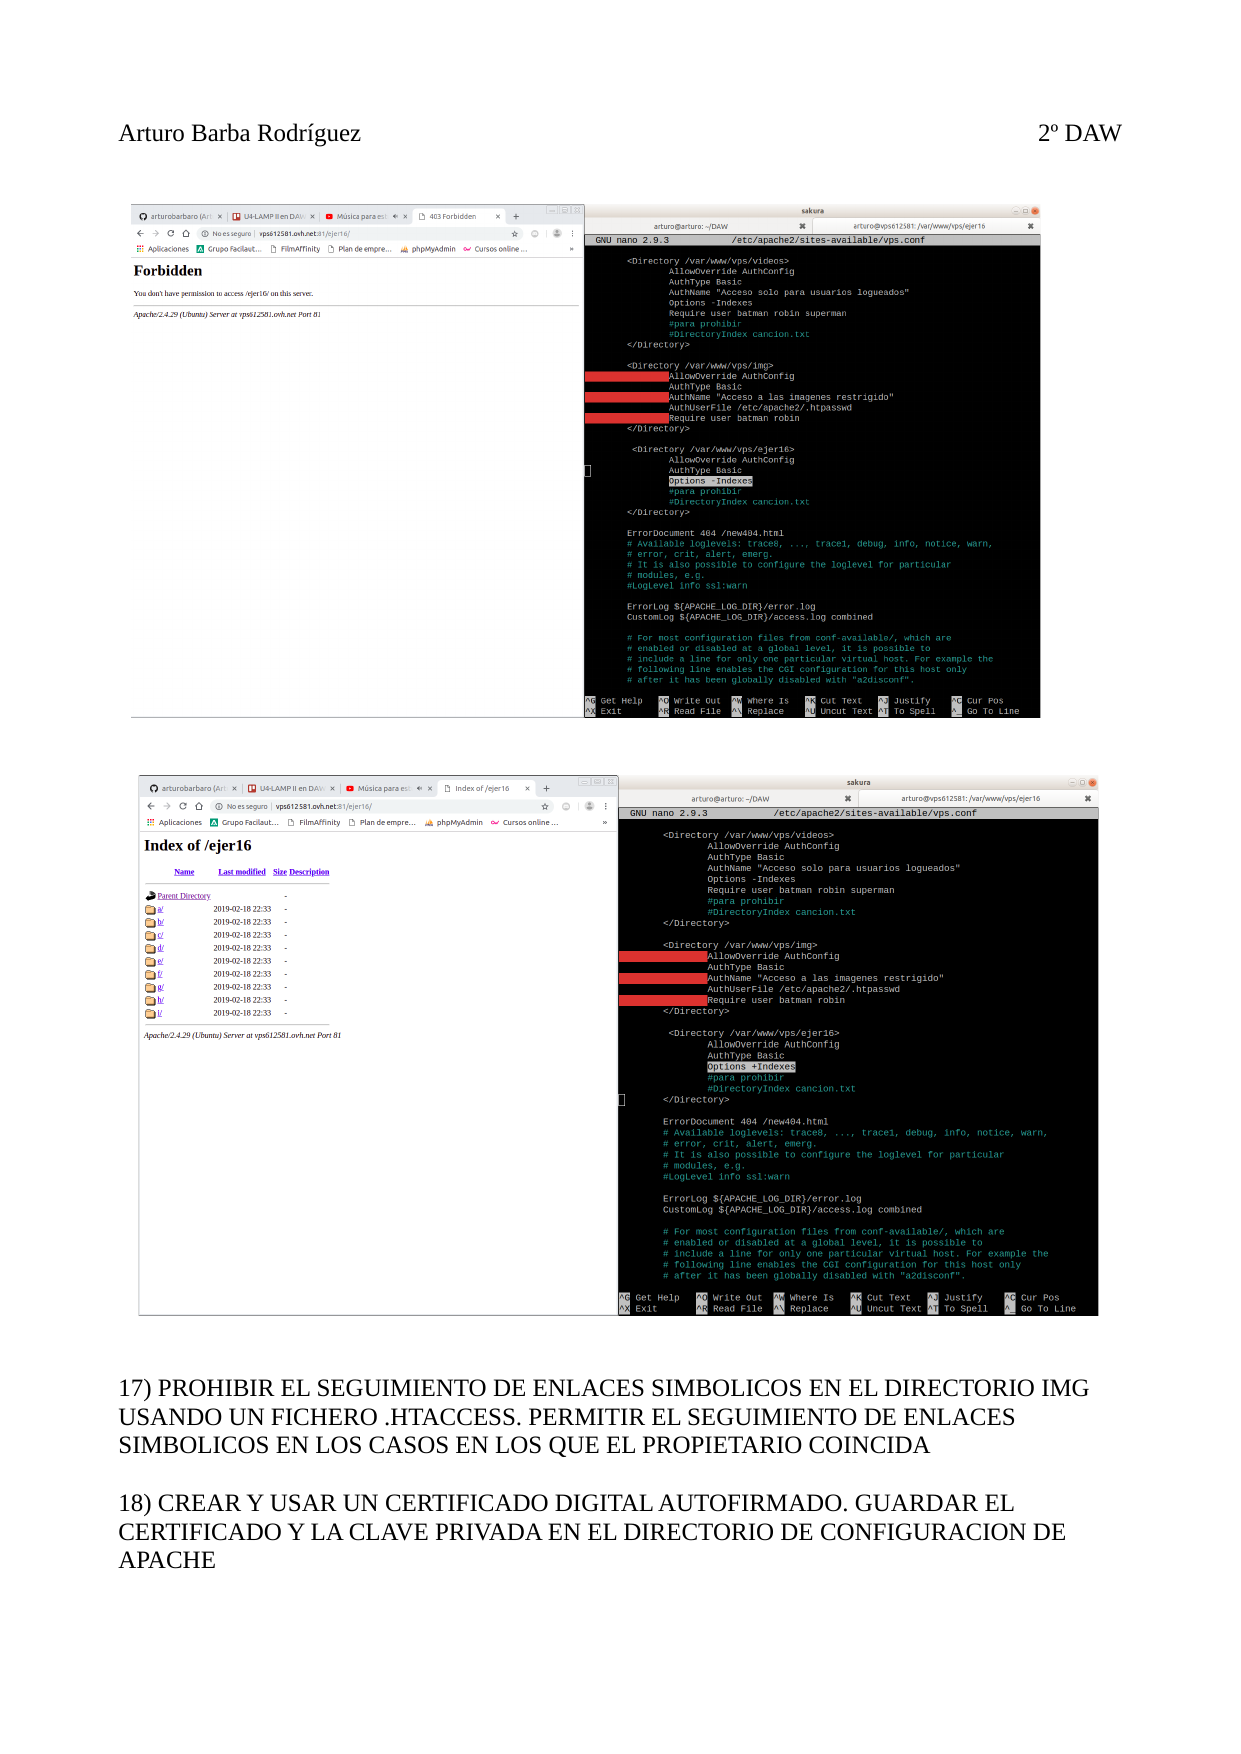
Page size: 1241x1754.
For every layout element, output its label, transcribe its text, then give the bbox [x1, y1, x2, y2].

text 17) PROHIBIR EL SEGUIMIENTO DE ENLACES SIMBOLICOS EN EL DIRECTORIO IMG USANDO UN FICHERO .HTACCESS. PERMITIR EL SEGUIMIENTO DE ENLACES SIMBOLICOS EN LOS CASOS EN LOS QUE EL PROPIETARIO COINCIDA [118, 1373, 1122, 1459]
text 18) CREAR Y USAR UN CERTIFICADO DIGITAL AUTOFIRMADO. GUARDAR EL CERTIFICADO Y LA CLAVE PRIVADA EN EL DIRECTORIO DE CONFIGURACION DE APACHE [118, 1488, 1122, 1574]
